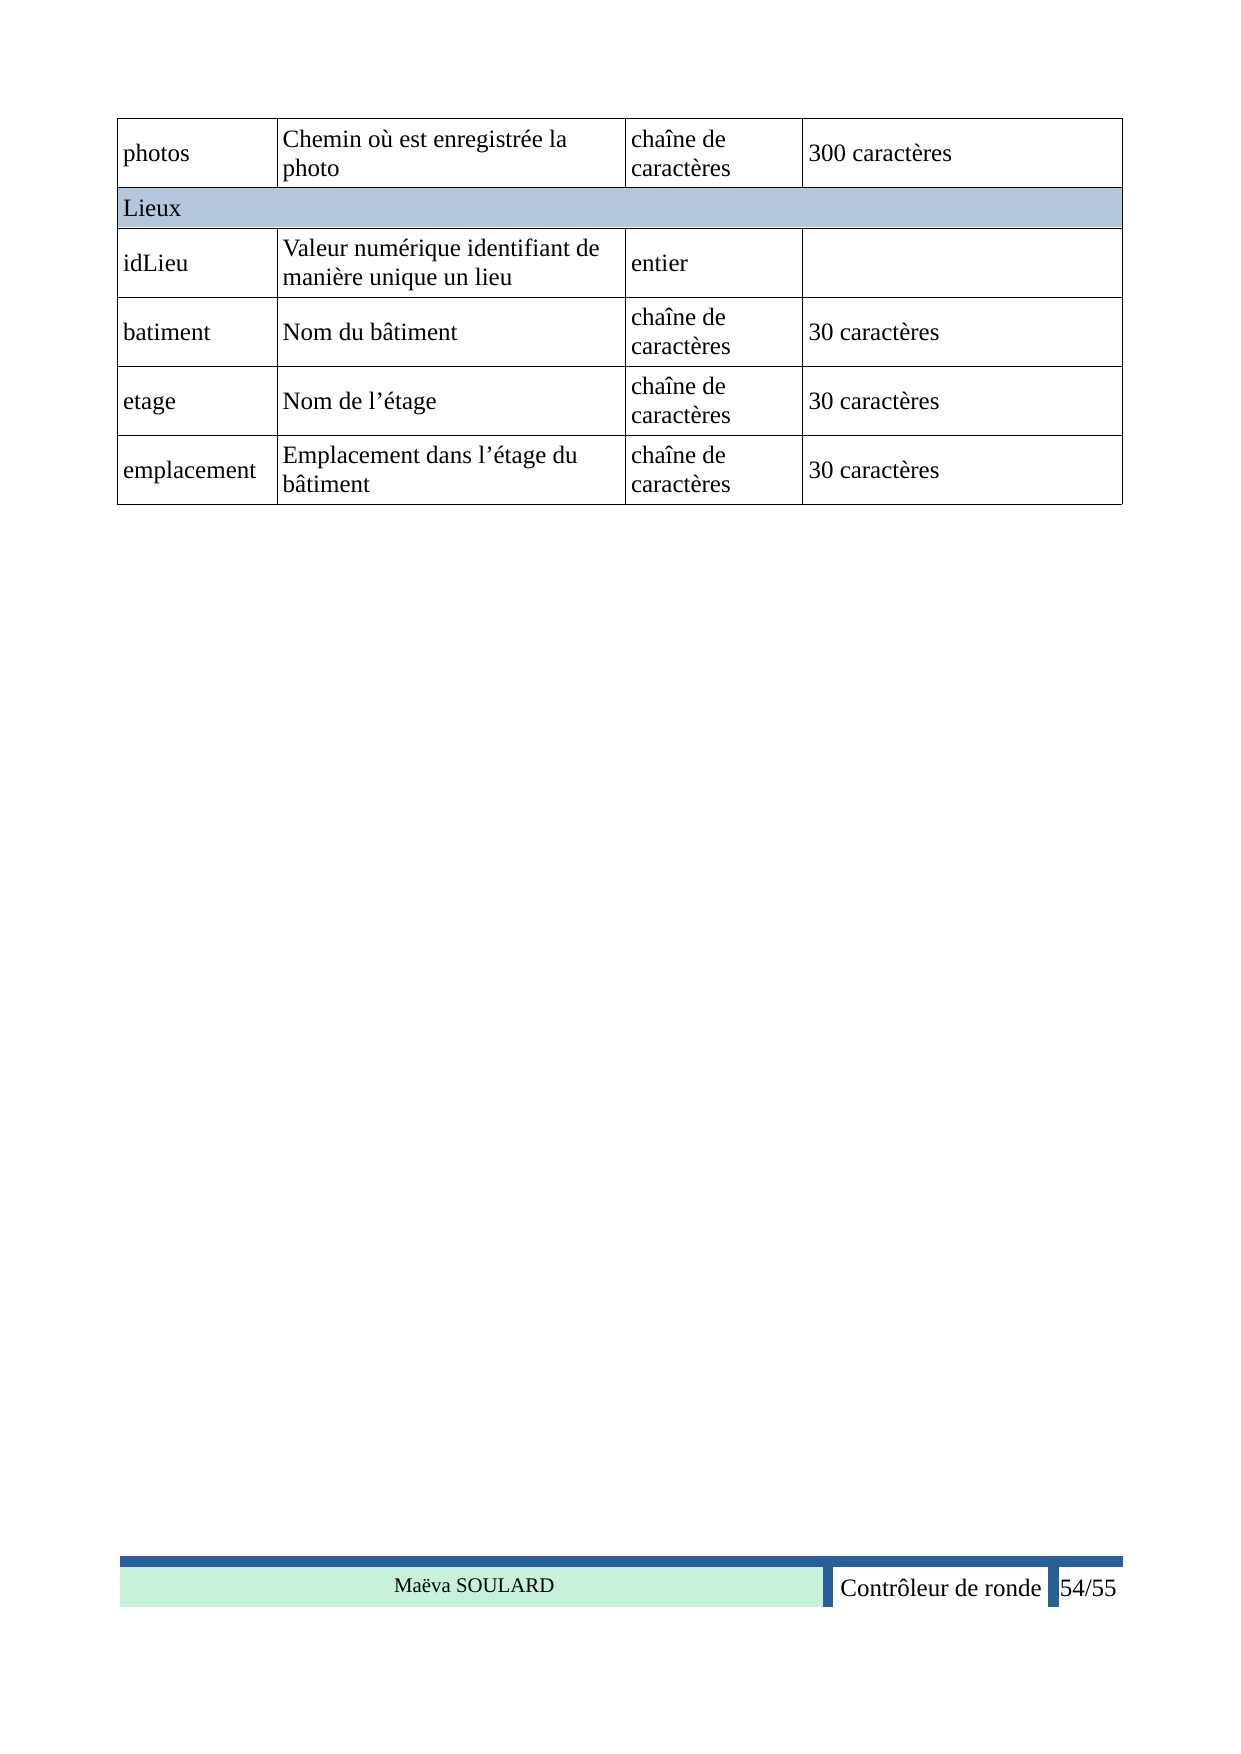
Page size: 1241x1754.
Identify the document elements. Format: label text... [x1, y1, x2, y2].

table_cell Nom de l’étage [278, 367, 625, 435]
table_cell Emplacement dans l’étage du bâtiment [278, 436, 625, 504]
table_cell idLieu [118, 229, 277, 297]
table_cell chaîne de caractères [626, 367, 802, 435]
table_cell chaîne de caractères [626, 119, 802, 187]
table_cell emplacement [118, 436, 277, 504]
table_cell 30 caractères [803, 367, 1122, 435]
table_cell [803, 229, 1122, 297]
table_cell photos [118, 119, 277, 187]
table_cell 30 caractères [803, 298, 1122, 366]
table_cell chaîne de caractères [626, 298, 802, 366]
table_cell 30 caractères [803, 436, 1122, 504]
table_cell Nom du bâtiment [278, 298, 625, 366]
table_cell Valeur numérique identifiant de manière unique un lieu [278, 229, 625, 297]
table_cell Chemin où est enregistrée la photo [278, 119, 625, 187]
table_cell entier [626, 229, 802, 297]
table_cell Lieux [118, 188, 1122, 227]
table_cell etage [118, 367, 277, 435]
table_cell 300 caractères [803, 119, 1122, 187]
table_cell batiment [118, 298, 277, 366]
table_cell chaîne de caractères [626, 436, 802, 504]
